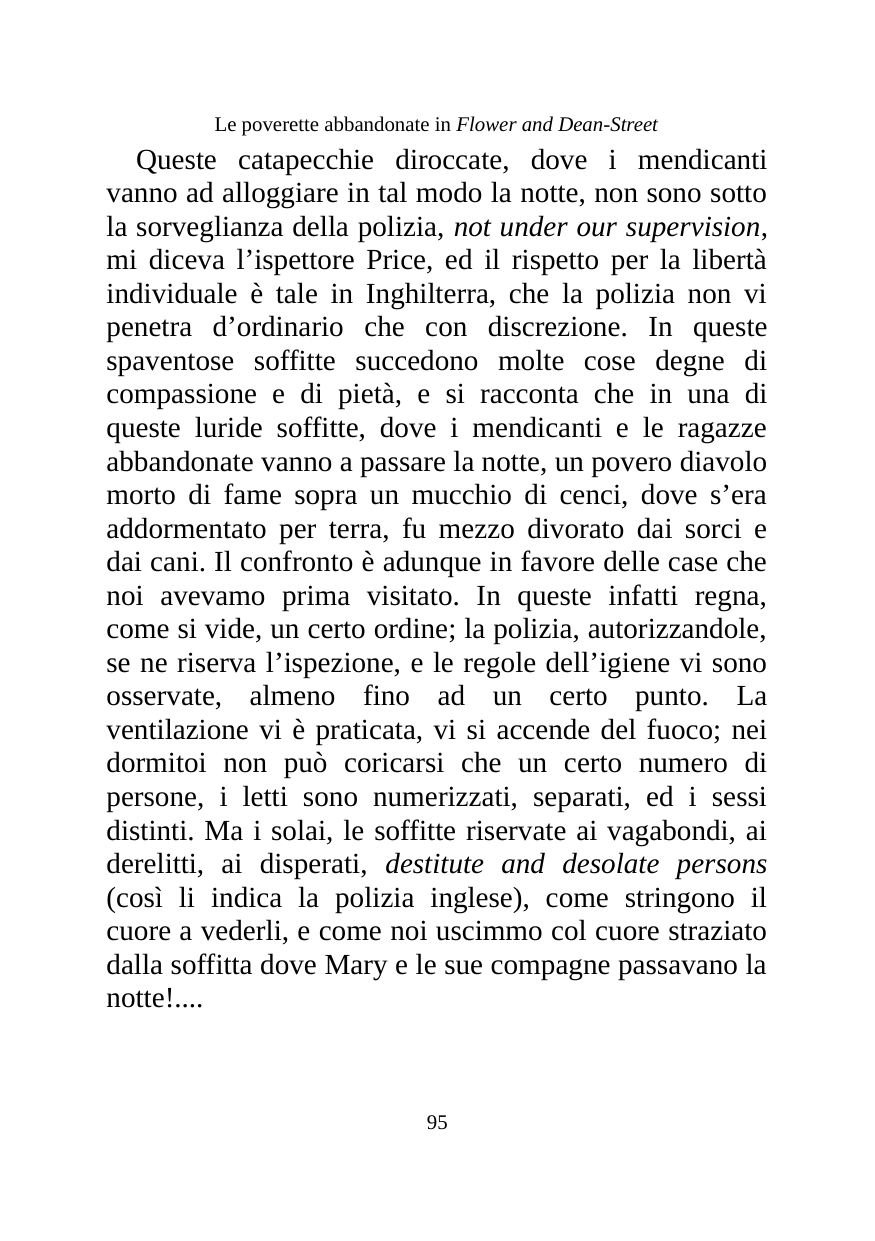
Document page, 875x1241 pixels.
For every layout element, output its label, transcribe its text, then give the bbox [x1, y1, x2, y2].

table_header Le poverette abbandonate in Flower and Dean-Street [106, 106, 768, 142]
text Queste catapecchie diroccate, dove i mendicanti vanno ad alloggiare in tal modo la notte, non sono sotto la sorveglianza della polizia, not under our supervision, mi diceva l’ispettore Price, ed il rispetto per la libertà individuale è tale in Inghilterra, che la polizia non vi penetra d’ordinario che con discrezione. In queste spaventose soffitte succedono molte cose degne di compassione e di pietà, e si racconta che in una di queste luride soffitte, dove i mendicanti e le ragazze abbandonate vanno a passare la notte, un povero diavolo morto di fame sopra un mucchio di cenci, dove s’era addormentato per terra, fu mezzo divorato dai sorci e dai cani. Il confronto è adunque in favore delle case che noi avevamo prima visitato. In queste infatti regna, come si vide, un certo ordine; la polizia, autorizzandole, se ne riserva l’ispezione, e le regole dell’igiene vi sono osservate, almeno fino ad un certo punto. La ventilazione vi è praticata, vi si accende del fuoco; nei dormitoi non può coricarsi che un certo numero di persone, i letti sono numerizzati, separati, ed i sessi distinti. Ma i solai, le soffitte riservate ai vagabondi, ai derelitti, ai disperati, destitute and desolate persons (così li indica la polizia inglese), come stringono il cuore a vederli, e come noi uscimmo col cuore straziato dalla soffitta dove Mary e le sue compagne passavano la notte!.... [106, 142, 768, 1014]
